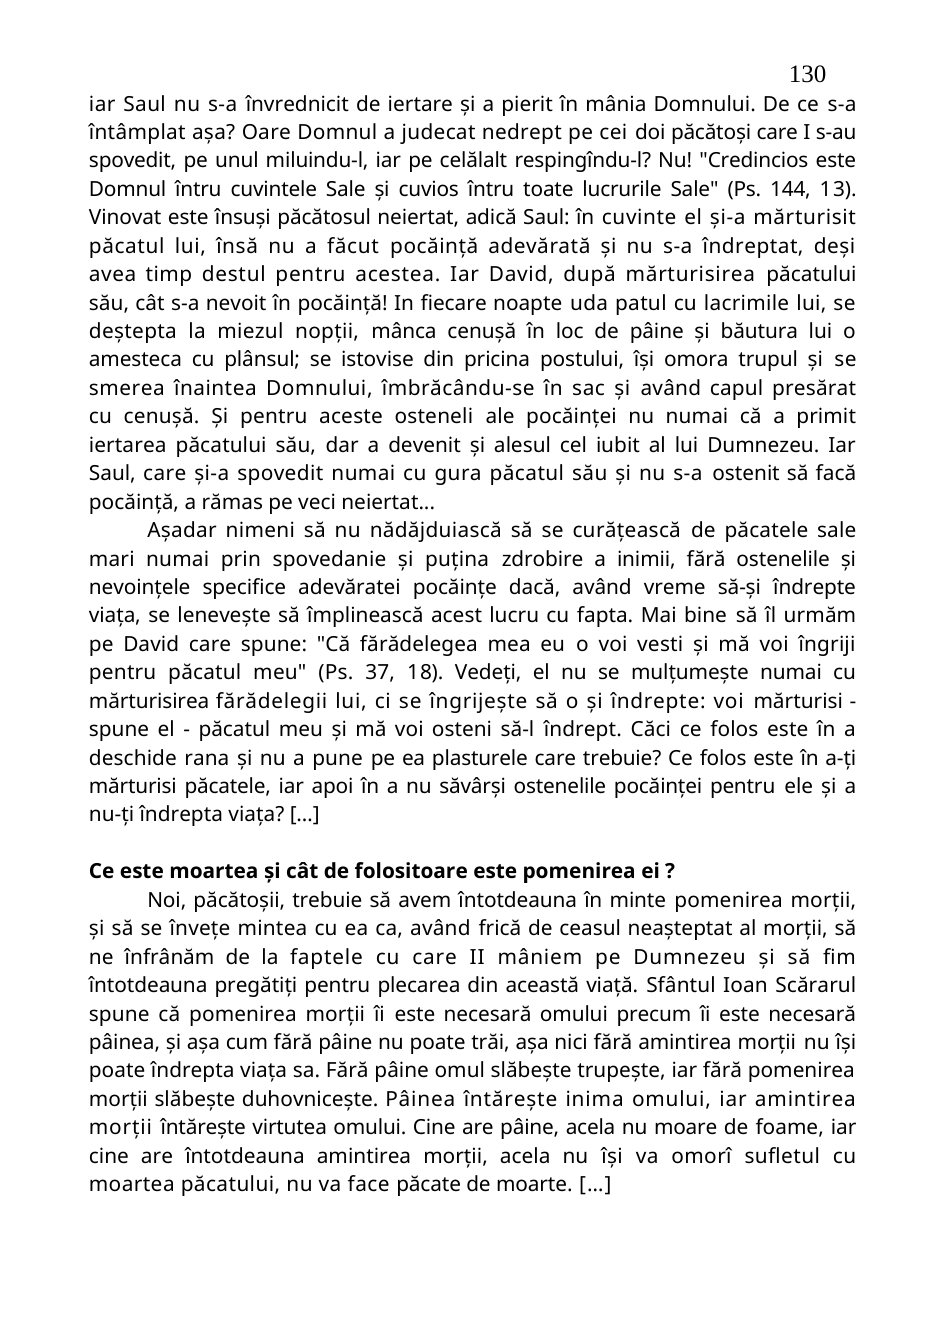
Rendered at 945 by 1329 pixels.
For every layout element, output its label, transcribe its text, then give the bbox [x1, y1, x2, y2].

text Aşadar nimeni să nu nădăjduiască să se curăţească de păcatele sale mari numai prin spovedanie şi puţina zdrobire a inimii, fără ostenelile şi nevoinţele specifice adevăratei pocăinţe dacă, având vreme să-şi îndrepte viaţa, se leneveşte să împlinească acest lucru cu fapta. Mai bine să îl urmăm pe David care spune: "Că fărădelegea mea eu o voi vesti şi mă voi îngriji pentru păcatul meu" (Ps. 37, 18). Vedeţi, el nu se mulţumeşte numai cu mărturisirea fărădelegii lui, ci se îngrijeşte să o şi îndrepte: voi mărturisi - spune el - păcatul meu şi mă voi osteni să-l îndrept. Căci ce folos este în a deschide rana şi nu a pune pe ea plasturele care trebuie? Ce folos este în a-ţi mărturisi păcatele, iar apoi în a nu săvârşi ostenelile pocăinţei pentru ele şi a nu-ţi îndrepta viaţa? […] [89, 515, 856, 828]
text iar Saul nu s-a învrednicit de iertare şi a pierit în mânia Domnului. De ce s-a întâmplat aşa? Oare Domnul a judecat nedrept pe cei doi păcătoşi care I s-au spovedit, pe unul miluindu-l, iar pe celălalt respingîndu-l? Nu! "Credincios este Domnul întru cuvintele Sale şi cuvios întru toate lucrurile Sale" (Ps. 144, 13). Vinovat este însuşi păcătosul neiertat, adică Saul: în cuvinte el şi-a mărturisit păcatul lui, însă nu a făcut pocăinţă adevărată şi nu s-a îndreptat, deşi avea timp destul pentru acestea. Iar David, după mărturisirea păcatului său, cât s-a nevoit în pocăinţă! In fiecare noapte uda patul cu lacrimile lui, se deştepta la miezul nopţii, mânca cenuşă în loc de pâine şi băutura lui o amesteca cu plânsul; se istovise din pricina postului, îşi omora trupul şi se smerea înaintea Domnului, îmbrăcându-se în sac şi având capul presărat cu cenuşă. Şi pentru aceste osteneli ale pocăinţei nu numai că a primit iertarea păcatului său, dar a devenit şi alesul cel iubit al lui Dumnezeu. Iar Saul, care şi-a spovedit numai cu gura păcatul său şi nu s-a ostenit să facă pocăinţă, a rămas pe veci neiertat... [89, 89, 856, 515]
text Noi, păcătoşii, trebuie să avem întotdeauna în minte pomenirea morţii, şi să se înveţe mintea cu ea ca, având frică de ceasul neaşteptat al morţii, să ne înfrânăm de la faptele cu care II mâniem pe Dumnezeu şi să fim întotdeauna pregătiţi pentru plecarea din această viaţă. Sfântul Ioan Scărarul spune că pomenirea morţii îi este necesară omului precum îi este necesară pâinea, şi aşa cum fără pâine nu poate trăi, aşa nici fără amintirea morţii nu îşi poate îndrepta viaţa sa. Fără pâine omul slăbeşte trupeşte, iar fără pomenirea morţii slăbeşte duhovniceşte. Pâinea întăreşte inima omului, iar amintirea morţii întăreşte virtutea omului. Cine are pâine, acela nu moare de foame, iar cine are întotdeauna amintirea morţii, acela nu îşi va omorî sufletul cu moartea păcatului, nu va face păcate de moarte. […] [89, 885, 856, 1198]
text Ce este moartea şi cât de folositoare este pomenirea ei ? [89, 856, 856, 885]
